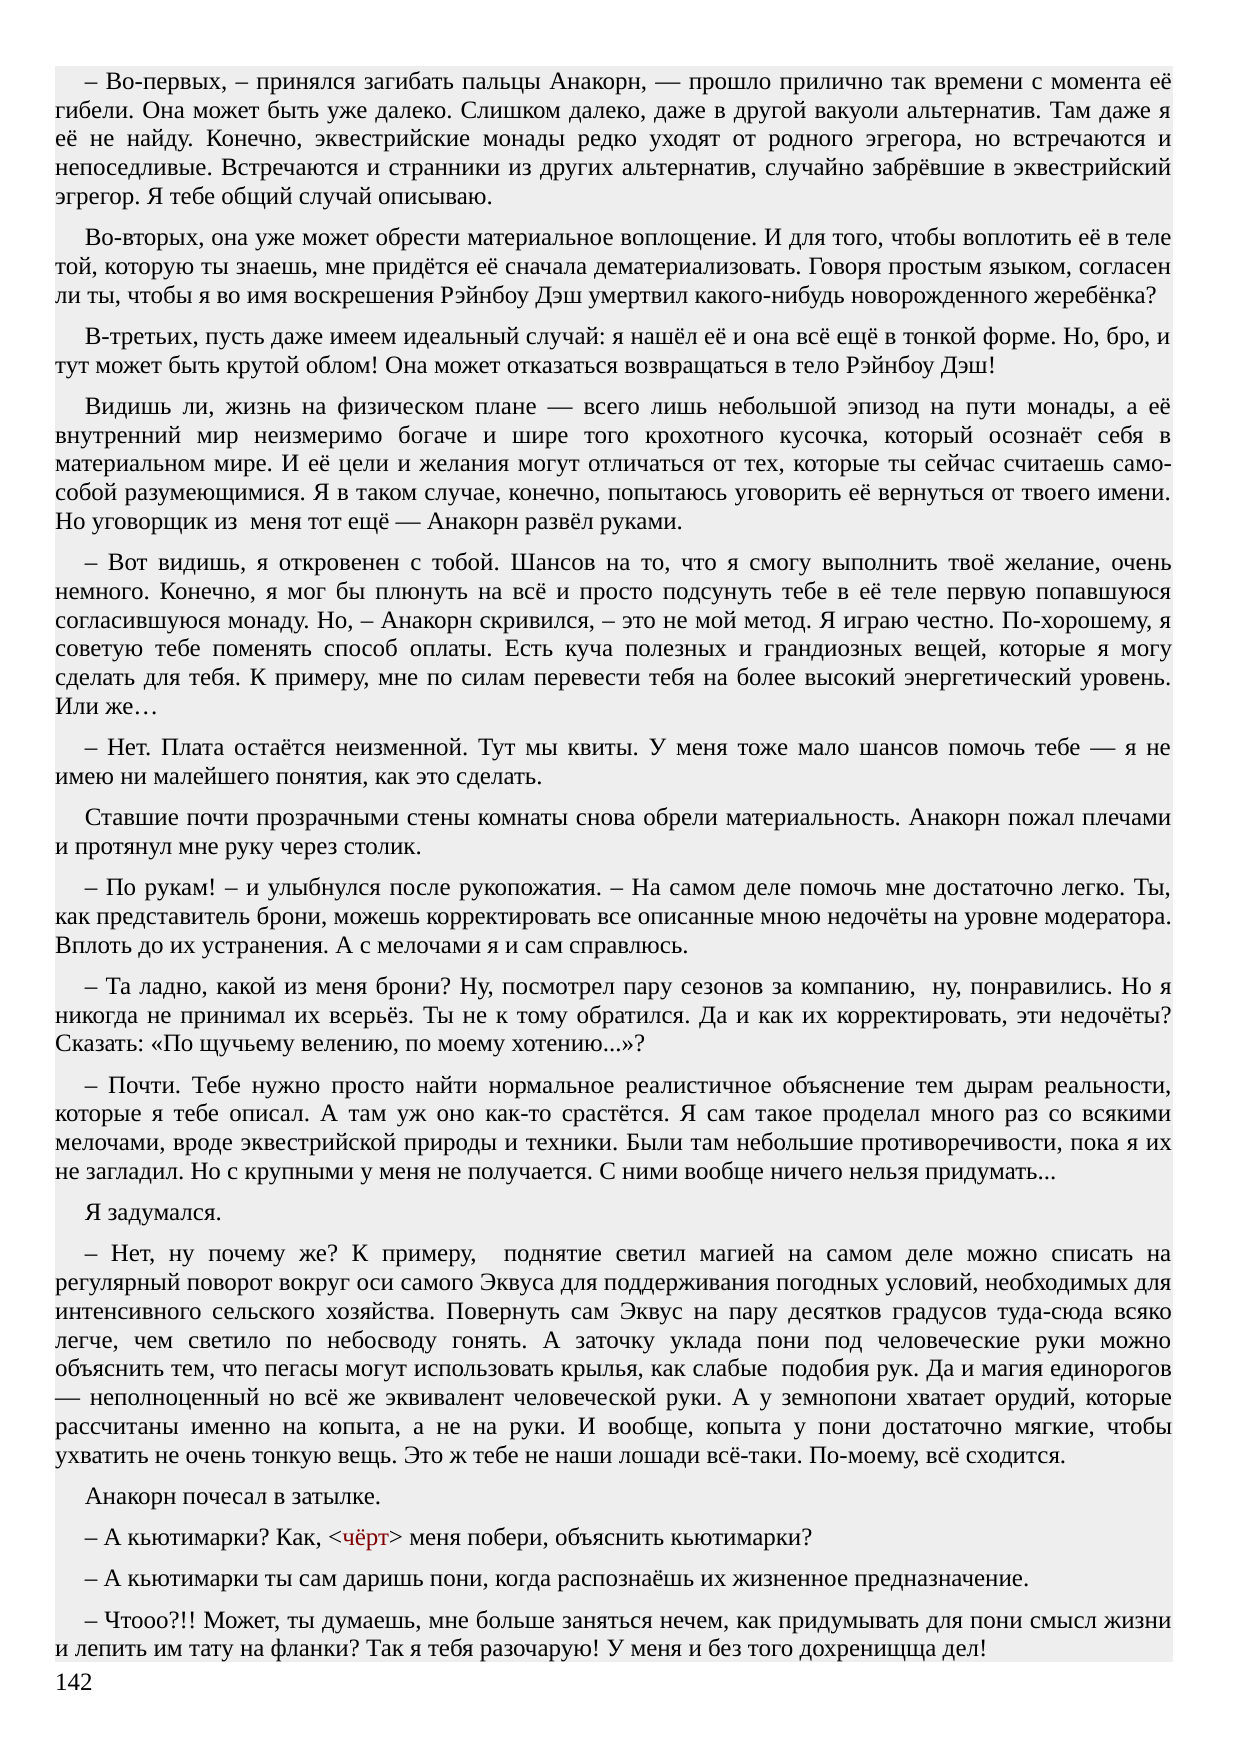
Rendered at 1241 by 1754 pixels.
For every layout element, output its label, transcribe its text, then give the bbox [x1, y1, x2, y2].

text – Почти. Тебе нужно просто найти нормальное реалистичное объяснение тем дырам реальности, которые я тебе описал. А там уж оно как-то срастётся. Я сам такое проделал много раз со всякими мелочами, вроде эквестрийской природы и техники. Были там небольшие противоречивости, пока я их не загладил. Но с крупными у меня не получается. С ними вообще ничего нельзя придумать... [55, 1070, 1173, 1185]
text – По рукам! – и улыбнулся после рукопожатия. – На самом деле помочь мне достаточно легко. Ты, как представитель брони, можешь корректировать все описанные мною недочёты на уровне модератора. Вплоть до их устранения. А с мелочами я и сам справлюсь. [55, 872, 1173, 958]
text – Чтооо?!! Может, ты думаешь, мне больше заняться нечем, как придумывать для пони смысл жизни и лепить им тату на фланки? Так я тебя разочарую! У меня и без того дохренищща дел! [55, 1605, 1173, 1662]
text Я задумался. [55, 1197, 1173, 1226]
text Ставшие почти прозрачными стены комнаты снова обрели материальность. Анакорн пожал плечами и протянул мне руку через столик. [55, 802, 1173, 860]
text – Та ладно, какой из меня брони? Ну, посмотрел пару сезонов за компанию, ну, понравились. Но я никогда не принимал их всерьёз. Ты не к тому обратился. Да и как их корректировать, эти недочёты? Сказать: «По щучьему велению, по моему хотению...»? [55, 971, 1173, 1057]
text – Вот видишь, я откровенен с тобой. Шансов на то, что я смогу выполнить твоё желание, очень немного. Конечно, я мог бы плюнуть на всё и просто подсунуть тебе в её теле первую попавшуюся согласившуюся монаду. Но, – Анакорн скривился, – это не мой метод. Я играю честно. По-хорошему, я советую тебе поменять способ оплаты. Есть куча полезных и грандиозных вещей, которые я могу сделать для тебя. К примеру, мне по силам перевести тебя на более высокий энергетический уровень. Или же… [55, 547, 1173, 720]
text В-третьих, пусть даже имеем идеальный случай: я нашёл её и она всё ещё в тонкой форме. Но, бро, и тут может быть крутой облом! Она может отказаться возвращаться в тело Рэйнбоу Дэш! [55, 321, 1173, 378]
text – Во-первых, – принялся загибать пальцы Анакорн, — прошло прилично так времени с момента её гибели. Она может быть уже далеко. Слишком далеко, даже в другой вакуоли альтернатив. Там даже я её не найду. Конечно, эквестрийские монады редко уходят от родного эгрегора, но встречаются и непоседливые. Встречаются и странники из других альтернатив, случайно забрёвшие в эквестрийский эгрегор. Я тебе общий случай описываю. [55, 66, 1173, 210]
text Видишь ли, жизнь на физическом плане — всего лишь небольшой эпизод на пути монады, а её внутренний мир неизмеримо богаче и шире того крохотного кусочка, который осознаёт себя в материальном мире. И её цели и желания могут отличаться от тех, которые ты сейчас считаешь само-собой разумеющимися. Я в таком случае, конечно, попытаюсь уговорить её вернуться от твоего имени. Но уговорщик из меня тот ещё — Анакорн развёл руками. [55, 391, 1173, 535]
text – А кьютимарки? Как, <чёрт> меня побери, объяснить кьютимарки? [55, 1522, 1173, 1551]
text – А кьютимарки ты сам даришь пони, когда распознаёшь их жизненное предназначение. [55, 1563, 1173, 1592]
text – Нет. Плата остаётся неизменной. Тут мы квиты. У меня тоже мало шансов помочь тебе — я не имею ни малейшего понятия, как это сделать. [55, 732, 1173, 790]
text Во-вторых, она уже может обрести материальное воплощение. И для того, чтобы воплотить её в теле той, которую ты знаешь, мне придётся её сначала дематериализовать. Говоря простым языком, согласен ли ты, чтобы я во имя воскрешения Рэйнбоу Дэш умертвил какого-нибудь новорожденного жеребёнка? [55, 222, 1173, 308]
text – Нет, ну почему же? К примеру, поднятие светил магией на самом деле можно списать на регулярный поворот вокруг оси самого Эквуса для поддерживания погодных условий, необходимых для интенсивного сельского хозяйства. Повернуть сам Эквус на пару десятков градусов туда-сюда всяко легче, чем светило по небосводу гонять. А заточку уклада пони под человеческие руки можно объяснить тем, что пегасы могут использовать крылья, как слабые подобия рук. Да и магия единорогов — неполноценный но всё же эквивалент человеческой руки. А у земнопони хватает орудий, которые рассчитаны именно на копыта, а не на руки. И вообще, копыта у пони достаточно мягкие, чтобы ухватить не очень тонкую вещь. Это ж тебе не наши лошади всё-таки. По-моему, всё сходится. [55, 1238, 1173, 1468]
text Анакорн почесал в затылке. [55, 1481, 1173, 1510]
